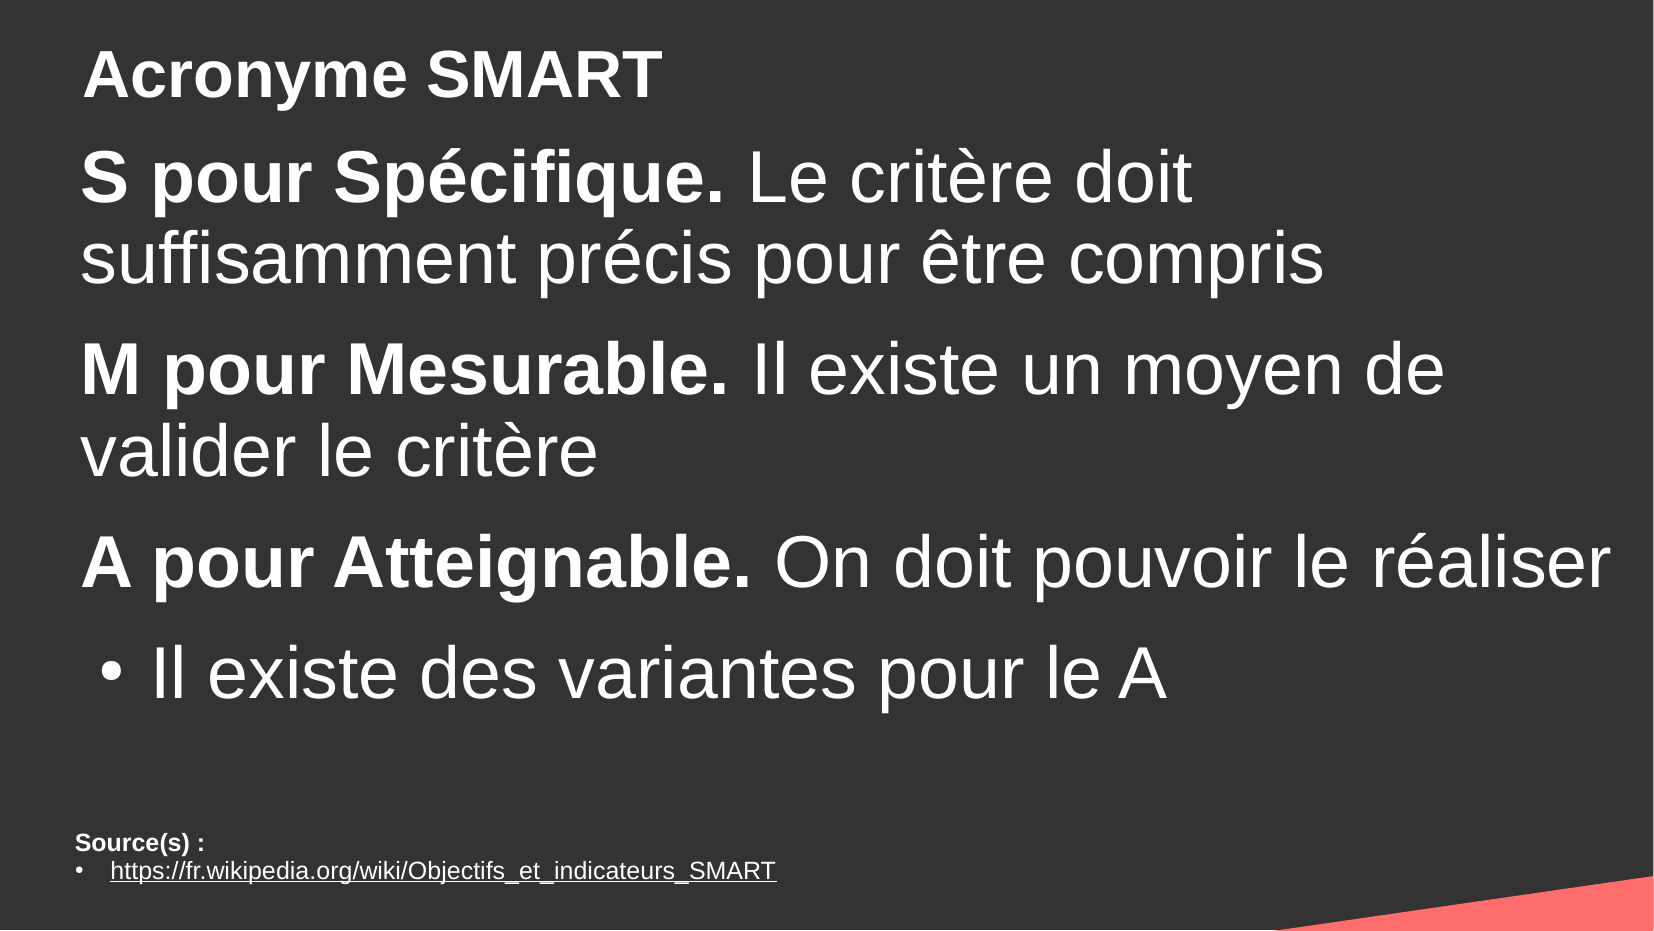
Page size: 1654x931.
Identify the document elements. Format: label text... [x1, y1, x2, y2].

text_box Source(s) : https://fr.wikipedia.org/wiki/Objectifs_et_indicateurs_SMART [60, 821, 1546, 921]
title Acronyme SMART [82, 37, 1571, 122]
text_box [1272, 875, 1654, 931]
list S pour Spécifique. Le critère doit suffisamment précis pour être compris M pour Mesurable. Il existe un moyen de valider le critère A pour Atteignable. On doit pouvoir le réaliser Il existe des variantes pour le A [80, 135, 1620, 745]
